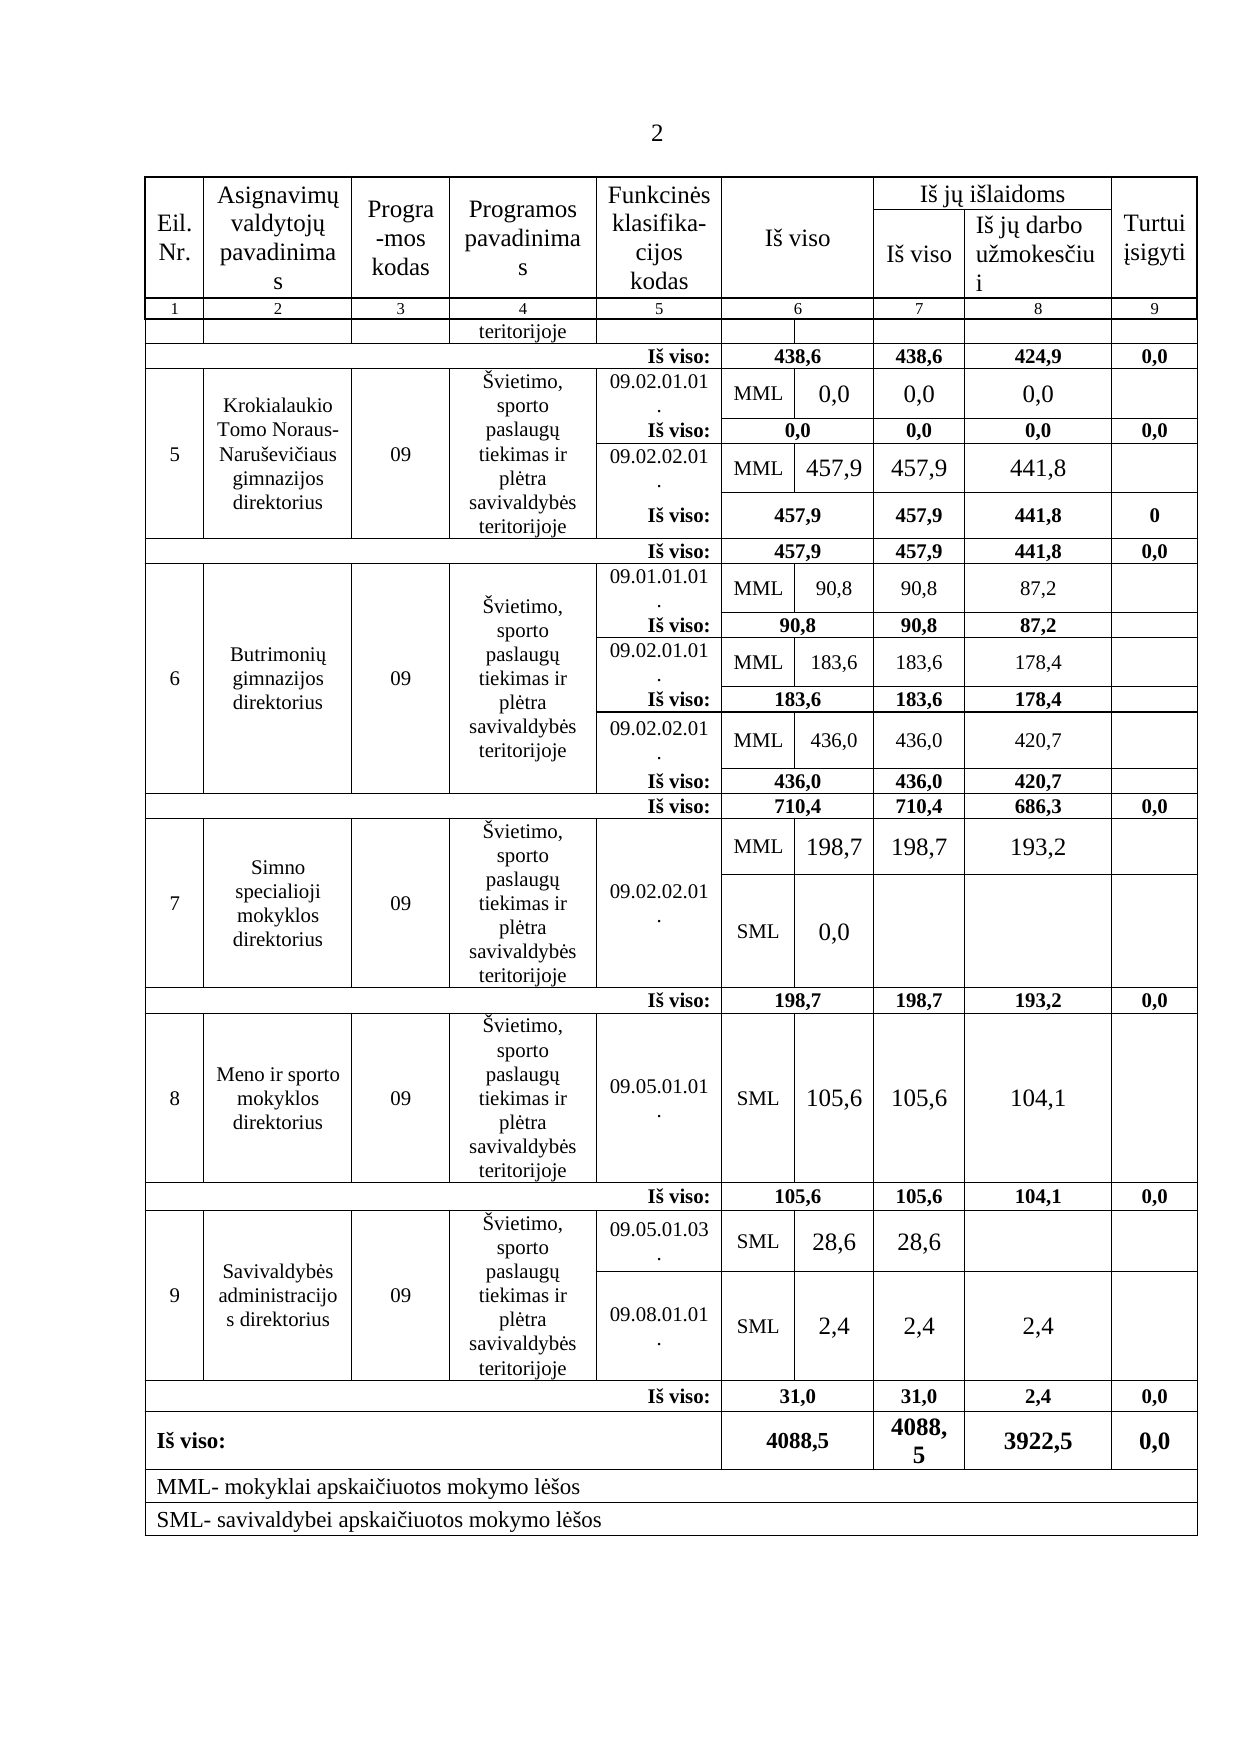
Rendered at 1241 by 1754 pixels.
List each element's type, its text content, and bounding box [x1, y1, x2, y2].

table_cell Iš viso: [146, 539, 721, 563]
table_cell [1112, 713, 1197, 768]
table_cell 438,6 [874, 344, 964, 368]
table_cell Iš viso: [597, 418, 721, 442]
table_cell 105,6 [874, 1014, 964, 1182]
table_cell Iš viso: [597, 686, 721, 711]
table_cell 0,0 [1112, 1381, 1197, 1411]
table_cell 4088,5 [874, 1412, 964, 1469]
table_cell Iš jų darbo užmokesčiui [965, 210, 1111, 297]
table_cell 457,9 [874, 539, 964, 563]
table_cell 09.02.01.01. [597, 638, 721, 686]
table_cell 5 [146, 369, 203, 538]
table_cell 09.08.01.01. [597, 1272, 721, 1379]
table_cell SML [722, 1211, 794, 1271]
table_cell Iš viso: [597, 768, 721, 793]
table_cell 9 [1112, 299, 1196, 318]
table_cell [1112, 1211, 1197, 1271]
table_cell 178,4 [965, 638, 1111, 686]
table_cell Iš viso: [146, 344, 721, 368]
table_cell 441,8 [965, 539, 1111, 563]
table_cell [1112, 1014, 1197, 1182]
table_header Iš jų išlaidoms [874, 178, 1111, 208]
table_cell [1112, 819, 1197, 874]
table_cell 2,4 [874, 1272, 964, 1379]
table_cell 4 [450, 299, 596, 318]
table_cell 90,8 [722, 613, 873, 637]
table_cell Švietimo, sporto paslaugų tiekimas ir plėtra savivaldybės teritorijoje [450, 564, 596, 793]
table_cell [965, 875, 1111, 987]
table_cell 441,8 [965, 493, 1111, 538]
table_cell Švietimo, sporto paslaugų tiekimas ir plėtra savivaldybės teritorijoje [450, 369, 596, 538]
table_cell 90,8 [874, 564, 964, 612]
table_cell 09 [352, 819, 449, 987]
table_cell Švietimo, sporto paslaugų tiekimas ir plėtra savivaldybės teritorijoje [450, 819, 596, 987]
table_cell 198,7 [874, 988, 964, 1012]
table_cell Meno ir sporto mokyklos direktorius [204, 1014, 351, 1182]
table_cell 0,0 [965, 369, 1111, 417]
table_cell MML [722, 444, 794, 492]
table_cell Savivaldybės administracijos direktorius [204, 1211, 351, 1379]
table_cell 0,0 [874, 369, 964, 417]
table_cell 0,0 [795, 369, 873, 417]
table_cell MML- mokyklai apskaičiuotos mokymo lėšos [146, 1470, 1197, 1502]
table_cell 424,9 [965, 344, 1111, 368]
table_cell 0,0 [965, 419, 1111, 442]
table_cell 2,4 [965, 1381, 1111, 1411]
table_cell [965, 1211, 1111, 1271]
table_cell 09.02.02.01. [597, 819, 721, 987]
table_cell [1112, 769, 1197, 793]
table_cell MML [722, 713, 794, 768]
table_cell Iš viso [874, 210, 964, 297]
table_cell [965, 320, 1111, 343]
table_cell [146, 320, 203, 343]
table_cell 0,0 [1112, 344, 1197, 368]
table_cell [795, 320, 873, 343]
table_cell 87,2 [965, 564, 1111, 612]
table_cell MML [722, 369, 794, 417]
table_cell [1112, 320, 1197, 343]
table_cell 28,6 [874, 1211, 964, 1271]
table_cell 5 [597, 299, 721, 318]
table_cell 2,4 [795, 1272, 873, 1379]
table_cell Iš viso: [146, 988, 721, 1012]
table_cell 0,0 [1112, 794, 1197, 818]
table_cell 457,9 [874, 493, 964, 538]
table_cell 0 [1112, 493, 1197, 538]
table_cell 710,4 [722, 794, 873, 818]
table_cell 0,0 [1112, 419, 1197, 442]
table_cell SML- savivaldybei apskaičiuotos mokymo lėšos [146, 1503, 1197, 1535]
table_cell 09 [352, 1014, 449, 1182]
table_cell Iš viso: [146, 1412, 721, 1469]
table_cell 6 [146, 564, 203, 793]
table_cell teritorijoje [450, 320, 596, 343]
table_cell Iš viso: [146, 1381, 721, 1411]
table_cell 9 [146, 1211, 203, 1379]
table_cell 09 [352, 1211, 449, 1379]
table_cell 198,7 [795, 819, 873, 874]
table_header Progra-mos kodas [352, 178, 449, 297]
table_cell [1112, 687, 1197, 711]
table_cell 28,6 [795, 1211, 873, 1271]
table_cell 457,9 [874, 444, 964, 492]
table_cell 09 [352, 369, 449, 538]
table_header Funkcinės klasifika-cijos kodas [597, 178, 721, 297]
table_cell [874, 320, 964, 343]
table_cell 7 [874, 299, 964, 318]
table_cell 09 [352, 564, 449, 793]
table_cell 436,0 [874, 769, 964, 793]
table_cell 0,0 [874, 419, 964, 442]
table_cell 7 [146, 819, 203, 987]
table_cell [1112, 564, 1197, 612]
table_cell 0,0 [1112, 1183, 1197, 1210]
table_cell 90,8 [795, 564, 873, 612]
table_cell 87,2 [965, 613, 1111, 637]
table_cell 3 [352, 299, 449, 318]
table_cell Švietimo, sporto paslaugų tiekimas ir plėtra savivaldybės teritorijoje [450, 1014, 596, 1182]
table_header Turtui įsigyti [1112, 178, 1196, 297]
table_cell 178,4 [965, 687, 1111, 711]
table_cell 436,0 [874, 713, 964, 768]
table_cell 0,0 [1112, 1412, 1197, 1469]
table_cell 0,0 [795, 875, 873, 987]
table_cell 8 [965, 299, 1111, 318]
table_cell Krokialaukio Tomo Noraus-Naruševičiaus gimnazijos direktorius [204, 369, 351, 538]
table_cell [1112, 1272, 1197, 1379]
table_cell MML [722, 564, 794, 612]
table_header Eil. Nr. [146, 178, 203, 297]
table_header Programos pavadinimas [450, 178, 596, 297]
table_cell [204, 320, 351, 343]
table_cell 0,0 [1112, 988, 1197, 1012]
table_cell 420,7 [965, 769, 1111, 793]
table_cell MML [722, 638, 794, 686]
table_cell 4088,5 [722, 1412, 873, 1469]
table_cell 457,9 [722, 539, 873, 563]
table_cell 0,0 [722, 419, 873, 442]
table_cell 09.02.02.01. [597, 444, 721, 492]
table_cell 198,7 [722, 988, 873, 1012]
table_cell 0,0 [1112, 539, 1197, 563]
table_cell 3922,5 [965, 1412, 1111, 1469]
table_cell 183,6 [795, 638, 873, 686]
table_header Iš viso [722, 178, 873, 297]
table_cell Iš viso: [597, 612, 721, 637]
table_cell 90,8 [874, 613, 964, 637]
table_cell Simno specialioji mokyklos direktorius [204, 819, 351, 987]
table_cell [1112, 638, 1197, 686]
table_cell SML [722, 1272, 794, 1379]
table_cell 105,6 [722, 1183, 873, 1210]
table_cell Iš viso: [597, 492, 721, 538]
table_cell [1112, 875, 1197, 987]
table_cell 105,6 [874, 1183, 964, 1210]
table_cell MML [722, 819, 794, 874]
table_cell 105,6 [795, 1014, 873, 1182]
table_cell 441,8 [965, 444, 1111, 492]
table_cell 420,7 [965, 713, 1111, 768]
table_cell 457,9 [722, 493, 873, 538]
table_cell [597, 320, 721, 343]
table_cell 183,6 [722, 687, 873, 711]
table_cell [1112, 444, 1197, 492]
table_cell 710,4 [874, 794, 964, 818]
table_cell 183,6 [874, 638, 964, 686]
table_header Asignavimų valdytojų pavadinimas [204, 178, 351, 297]
table_cell Švietimo, sporto paslaugų tiekimas ir plėtra savivaldybės teritorijoje [450, 1211, 596, 1379]
table_cell 09.05.01.03. [597, 1211, 721, 1271]
table_cell 193,2 [965, 819, 1111, 874]
table_cell [1112, 369, 1197, 417]
table_cell 104,1 [965, 1183, 1111, 1210]
table_cell 438,6 [722, 344, 873, 368]
table_cell 1 [146, 299, 203, 318]
table_cell 436,0 [795, 713, 873, 768]
table_cell 2 [204, 299, 351, 318]
table_cell 104,1 [965, 1014, 1111, 1182]
table_cell 2,4 [965, 1272, 1111, 1379]
table_cell [722, 320, 794, 343]
table_cell 198,7 [874, 819, 964, 874]
table_cell 31,0 [722, 1381, 873, 1411]
table_cell 183,6 [874, 687, 964, 711]
table_cell 09.02.01.01. [597, 369, 721, 417]
table_cell SML [722, 1014, 794, 1182]
table_cell 686,3 [965, 794, 1111, 818]
table_cell 31,0 [874, 1381, 964, 1411]
table_cell 09.02.02.01. [597, 713, 721, 768]
table_cell 193,2 [965, 988, 1111, 1012]
table_cell 09.01.01.01. [597, 564, 721, 612]
table_cell SML [722, 875, 794, 987]
table_cell 436,0 [722, 769, 873, 793]
table_cell Iš viso: [146, 794, 721, 818]
table_cell [1112, 613, 1197, 637]
table_cell 8 [146, 1014, 203, 1182]
table_cell 09.05.01.01. [597, 1014, 721, 1182]
table_cell 6 [722, 299, 873, 318]
table_cell [352, 320, 449, 343]
table_cell 457,9 [795, 444, 873, 492]
table_cell Iš viso: [146, 1183, 721, 1210]
table_cell [874, 875, 964, 987]
table_cell Butrimonių gimnazijos direktorius [204, 564, 351, 793]
